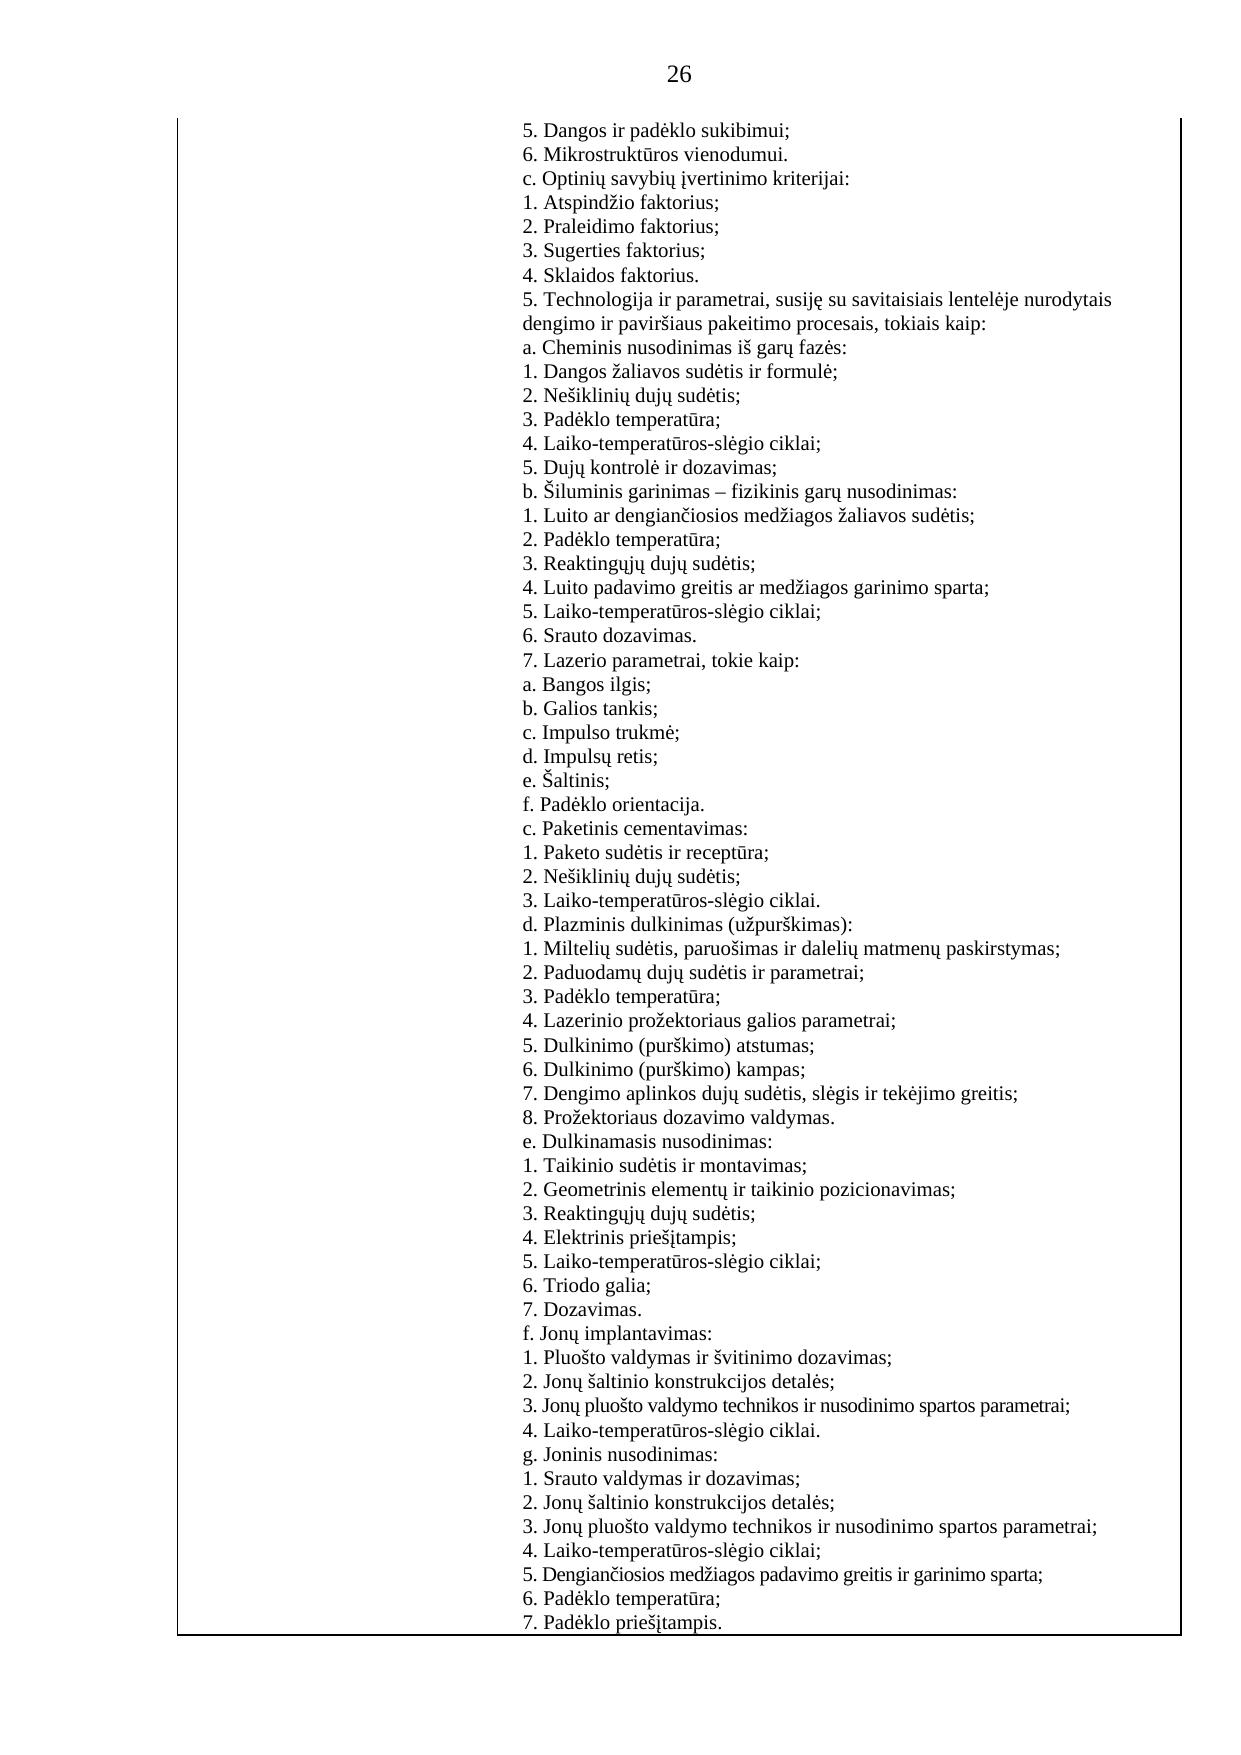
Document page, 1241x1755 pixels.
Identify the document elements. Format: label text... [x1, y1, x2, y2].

table_cell [178, 720, 342, 744]
table_cell [343, 407, 511, 431]
table_cell 2. Praleidimo faktorius; [511, 214, 1180, 238]
table_cell [178, 407, 342, 431]
table_cell 1. Pluošto valdymas ir švitinimo dozavimas; [511, 1345, 1180, 1369]
table_cell [343, 624, 511, 647]
table_cell 2. Paduodamų dujų sudėtis ir parametrai; [511, 960, 1180, 984]
table_cell [178, 912, 342, 936]
table_cell [343, 1369, 511, 1393]
table_cell [343, 672, 511, 696]
table_cell [178, 1129, 342, 1153]
table_cell 3. Reaktingųjų dujų sudėtis; [511, 551, 1180, 575]
table_cell [343, 1586, 511, 1610]
table_cell [343, 599, 511, 623]
table_cell [178, 551, 342, 575]
table_cell [178, 1177, 342, 1201]
table_cell [343, 840, 511, 864]
table_cell [343, 1610, 511, 1634]
table_cell [178, 1345, 342, 1369]
table_cell [178, 1394, 342, 1417]
table_cell [343, 864, 511, 888]
table_cell 1. Srauto valdymas ir dozavimas; [511, 1466, 1180, 1490]
table_cell [343, 1538, 511, 1562]
table_cell [343, 936, 511, 960]
table_cell [178, 142, 342, 166]
table_cell [343, 455, 511, 479]
table_cell [343, 431, 511, 455]
table_cell 4. Sklaidos faktorius. [511, 263, 1180, 287]
table_cell 5. Dangos ir padėklo sukibimui; [511, 118, 1180, 142]
table_cell [343, 166, 511, 190]
table_cell 7. Dozavimas. [511, 1297, 1180, 1321]
table_cell [178, 1009, 342, 1032]
table_cell a. Bangos ilgis; [511, 672, 1180, 696]
table_cell [178, 455, 342, 479]
table_cell 7. Lazerio parametrai, tokie kaip: [511, 648, 1180, 672]
table_cell [343, 1321, 511, 1345]
table_cell [178, 672, 342, 696]
table_cell 4. Lazerinio prožektoriaus galios parametrai; [511, 1009, 1180, 1032]
table_cell [343, 1009, 511, 1032]
table_cell c. Paketinis cementavimas: [511, 816, 1180, 840]
table_cell [178, 1201, 342, 1225]
table_cell [343, 1562, 511, 1586]
table_cell [178, 1562, 342, 1586]
table_cell 6. Srauto dozavimas. [511, 624, 1180, 647]
table_cell [178, 960, 342, 984]
table_cell [343, 720, 511, 744]
table_cell [178, 1249, 342, 1273]
table_cell [178, 744, 342, 768]
table_cell 3. Sugerties faktorius; [511, 239, 1180, 262]
table_cell [178, 239, 342, 262]
table_cell [343, 190, 511, 214]
table_cell 7. Dengimo aplinkos dujų sudėtis, slėgis ir tekėjimo greitis; [511, 1081, 1180, 1105]
table_cell [343, 239, 511, 262]
table_cell [343, 792, 511, 816]
table_cell [343, 142, 511, 166]
table_cell [178, 383, 342, 407]
table_cell [178, 1442, 342, 1466]
table_cell 6. Padėklo temperatūra; [511, 1586, 1180, 1610]
table_cell [178, 503, 342, 527]
table_cell 6. Triodo galia; [511, 1273, 1180, 1297]
table_cell [343, 1129, 511, 1153]
table_cell 5. Dulkinimo (purškimo) atstumas; [511, 1033, 1180, 1057]
table_cell [343, 1394, 511, 1417]
table_cell [178, 335, 342, 359]
table_cell [343, 1297, 511, 1321]
table_cell 5. Dujų kontrolė ir dozavimas; [511, 455, 1180, 479]
table_cell 2. Geometrinis elementų ir taikinio pozicionavimas; [511, 1177, 1180, 1201]
table_cell [178, 1466, 342, 1490]
table_cell [178, 190, 342, 214]
table_cell [178, 696, 342, 720]
table_cell [343, 1418, 511, 1442]
table_cell [343, 551, 511, 575]
table_cell [343, 1033, 511, 1057]
table_cell [343, 1345, 511, 1369]
table_cell [178, 768, 342, 792]
table_cell [178, 1369, 342, 1393]
table_cell f. Padėklo orientacija. [511, 792, 1180, 816]
table_cell a. Cheminis nusodinimas iš garų fazės: [511, 335, 1180, 359]
table_cell 5. Laiko-temperatūros-slėgio ciklai; [511, 1249, 1180, 1273]
table_cell [178, 864, 342, 888]
table_cell b. Šiluminis garinimas – fizikinis garų nusodinimas: [511, 479, 1180, 503]
table_cell 4. Laiko-temperatūros-slėgio ciklai; [511, 1538, 1180, 1562]
table_cell [343, 1081, 511, 1105]
table_cell [178, 1153, 342, 1177]
table_cell [178, 816, 342, 840]
table_cell [343, 744, 511, 768]
table_cell 1. Luito ar dengiančiosios medžiagos žaliavos sudėtis; [511, 503, 1180, 527]
table_cell c. Optinių savybių įvertinimo kriterijai: [511, 166, 1180, 190]
table_cell [343, 214, 511, 238]
table_cell [343, 1105, 511, 1129]
table_cell 4. Laiko-temperatūros-slėgio ciklai. [511, 1418, 1180, 1442]
table_cell 1. Dangos žaliavos sudėtis ir formulė; [511, 359, 1180, 383]
table_cell 2. Nešiklinių dujų sudėtis; [511, 864, 1180, 888]
table_cell [343, 1057, 511, 1081]
table_cell [343, 1514, 511, 1538]
table_cell [343, 479, 511, 503]
table_cell [178, 1273, 342, 1297]
table_cell [178, 1586, 342, 1610]
table_cell [178, 1321, 342, 1345]
table_cell [178, 479, 342, 503]
table_cell [178, 118, 342, 142]
table_cell [343, 1249, 511, 1273]
table_cell 5. Technologija ir parametrai, susiję su savitaisiais lentelėje nurodytais dengimo ir paviršiaus pakeitimo procesais, tokiais kaip: [511, 287, 1180, 335]
table_cell 3. Laiko-temperatūros-slėgio ciklai. [511, 888, 1180, 912]
table_cell b. Galios tankis; [511, 696, 1180, 720]
table_cell [343, 816, 511, 840]
table_cell [178, 792, 342, 816]
table_cell [178, 1610, 342, 1634]
table_cell [343, 1177, 511, 1201]
table_cell 3. Padėklo temperatūra; [511, 407, 1180, 431]
table_cell [343, 768, 511, 792]
table_cell [343, 359, 511, 383]
table_cell [178, 1105, 342, 1129]
table_cell 6. Dulkinimo (purškimo) kampas; [511, 1057, 1180, 1081]
table_cell 7. Padėklo priešįtampis. [511, 1610, 1180, 1634]
table_cell 2. Nešiklinių dujų sudėtis; [511, 383, 1180, 407]
table_cell [343, 1442, 511, 1466]
table_cell [178, 287, 342, 335]
table_cell [178, 1538, 342, 1562]
table_cell [343, 527, 511, 551]
table_cell [178, 527, 342, 551]
table_cell 3. Jonų pluošto valdymo technikos ir nusodinimo spartos parametrai; [511, 1514, 1180, 1538]
table_cell 4. Luito padavimo greitis ar medžiagos garinimo sparta; [511, 575, 1180, 599]
table_cell 3. Reaktingųjų dujų sudėtis; [511, 1201, 1180, 1225]
table_cell c. Impulso trukmė; [511, 720, 1180, 744]
table_cell [178, 624, 342, 647]
table_cell 8. Prožektoriaus dozavimo valdymas. [511, 1105, 1180, 1129]
table_cell 4. Elektrinis priešįtampis; [511, 1225, 1180, 1249]
table_cell [178, 214, 342, 238]
table_cell [178, 984, 342, 1008]
table_cell [178, 936, 342, 960]
table_cell [343, 984, 511, 1008]
table_cell 5. Laiko-temperatūros-slėgio ciklai; [511, 599, 1180, 623]
table_cell [343, 287, 511, 335]
table_cell [343, 1225, 511, 1249]
table_cell e. Dulkinamasis nusodinimas: [511, 1129, 1180, 1153]
table_cell [178, 648, 342, 672]
table_cell [343, 383, 511, 407]
table_cell 2. Padėklo temperatūra; [511, 527, 1180, 551]
table_cell d. Impulsų retis; [511, 744, 1180, 768]
table_cell g. Joninis nusodinimas: [511, 1442, 1180, 1466]
table_cell [343, 912, 511, 936]
table_cell [178, 1033, 342, 1057]
table_cell [178, 1490, 342, 1514]
table_cell [343, 263, 511, 287]
table_cell [178, 888, 342, 912]
table_cell [343, 1153, 511, 1177]
table_cell [343, 648, 511, 672]
table_cell [343, 1466, 511, 1490]
table_cell [178, 599, 342, 623]
table_cell [343, 1490, 511, 1514]
table_cell f. Jonų implantavimas: [511, 1321, 1180, 1345]
table_cell [178, 431, 342, 455]
table_cell 6. Mikrostruktūros vienodumui. [511, 142, 1180, 166]
table_cell [178, 840, 342, 864]
table_cell 1. Paketo sudėtis ir receptūra; [511, 840, 1180, 864]
table_cell [343, 503, 511, 527]
table_cell [343, 888, 511, 912]
table_cell 1. Atspindžio faktorius; [511, 190, 1180, 214]
table_cell 3. Padėklo temperatūra; [511, 984, 1180, 1008]
table_cell 1. Taikinio sudėtis ir montavimas; [511, 1153, 1180, 1177]
table_cell [343, 1201, 511, 1225]
table_cell 3. Jonų pluošto valdymo technikos ir nusodinimo spartos parametrai; [511, 1394, 1180, 1417]
table_cell [343, 335, 511, 359]
table_cell 2. Jonų šaltinio konstrukcijos detalės; [511, 1369, 1180, 1393]
table_cell e. Šaltinis; [511, 768, 1180, 792]
table_cell [178, 575, 342, 599]
table_cell [178, 263, 342, 287]
table_cell [178, 1225, 342, 1249]
table_cell [343, 696, 511, 720]
table_cell [178, 1418, 342, 1442]
table_cell [178, 1514, 342, 1538]
table_cell [178, 166, 342, 190]
table_cell [178, 1081, 342, 1105]
table_cell 4. Laiko-temperatūros-slėgio ciklai; [511, 431, 1180, 455]
table_cell 2. Jonų šaltinio konstrukcijos detalės; [511, 1490, 1180, 1514]
table_cell [178, 1057, 342, 1081]
table_cell [343, 575, 511, 599]
table_cell [178, 1297, 342, 1321]
table_cell [343, 960, 511, 984]
table_cell d. Plazminis dulkinimas (užpurškimas): [511, 912, 1180, 936]
table_cell [343, 1273, 511, 1297]
table_cell 5. Dengiančiosios medžiagos padavimo greitis ir garinimo sparta; [511, 1562, 1180, 1586]
table_cell 1. Miltelių sudėtis, paruošimas ir dalelių matmenų paskirstymas; [511, 936, 1180, 960]
table_cell [178, 359, 342, 383]
table_cell [343, 118, 511, 142]
